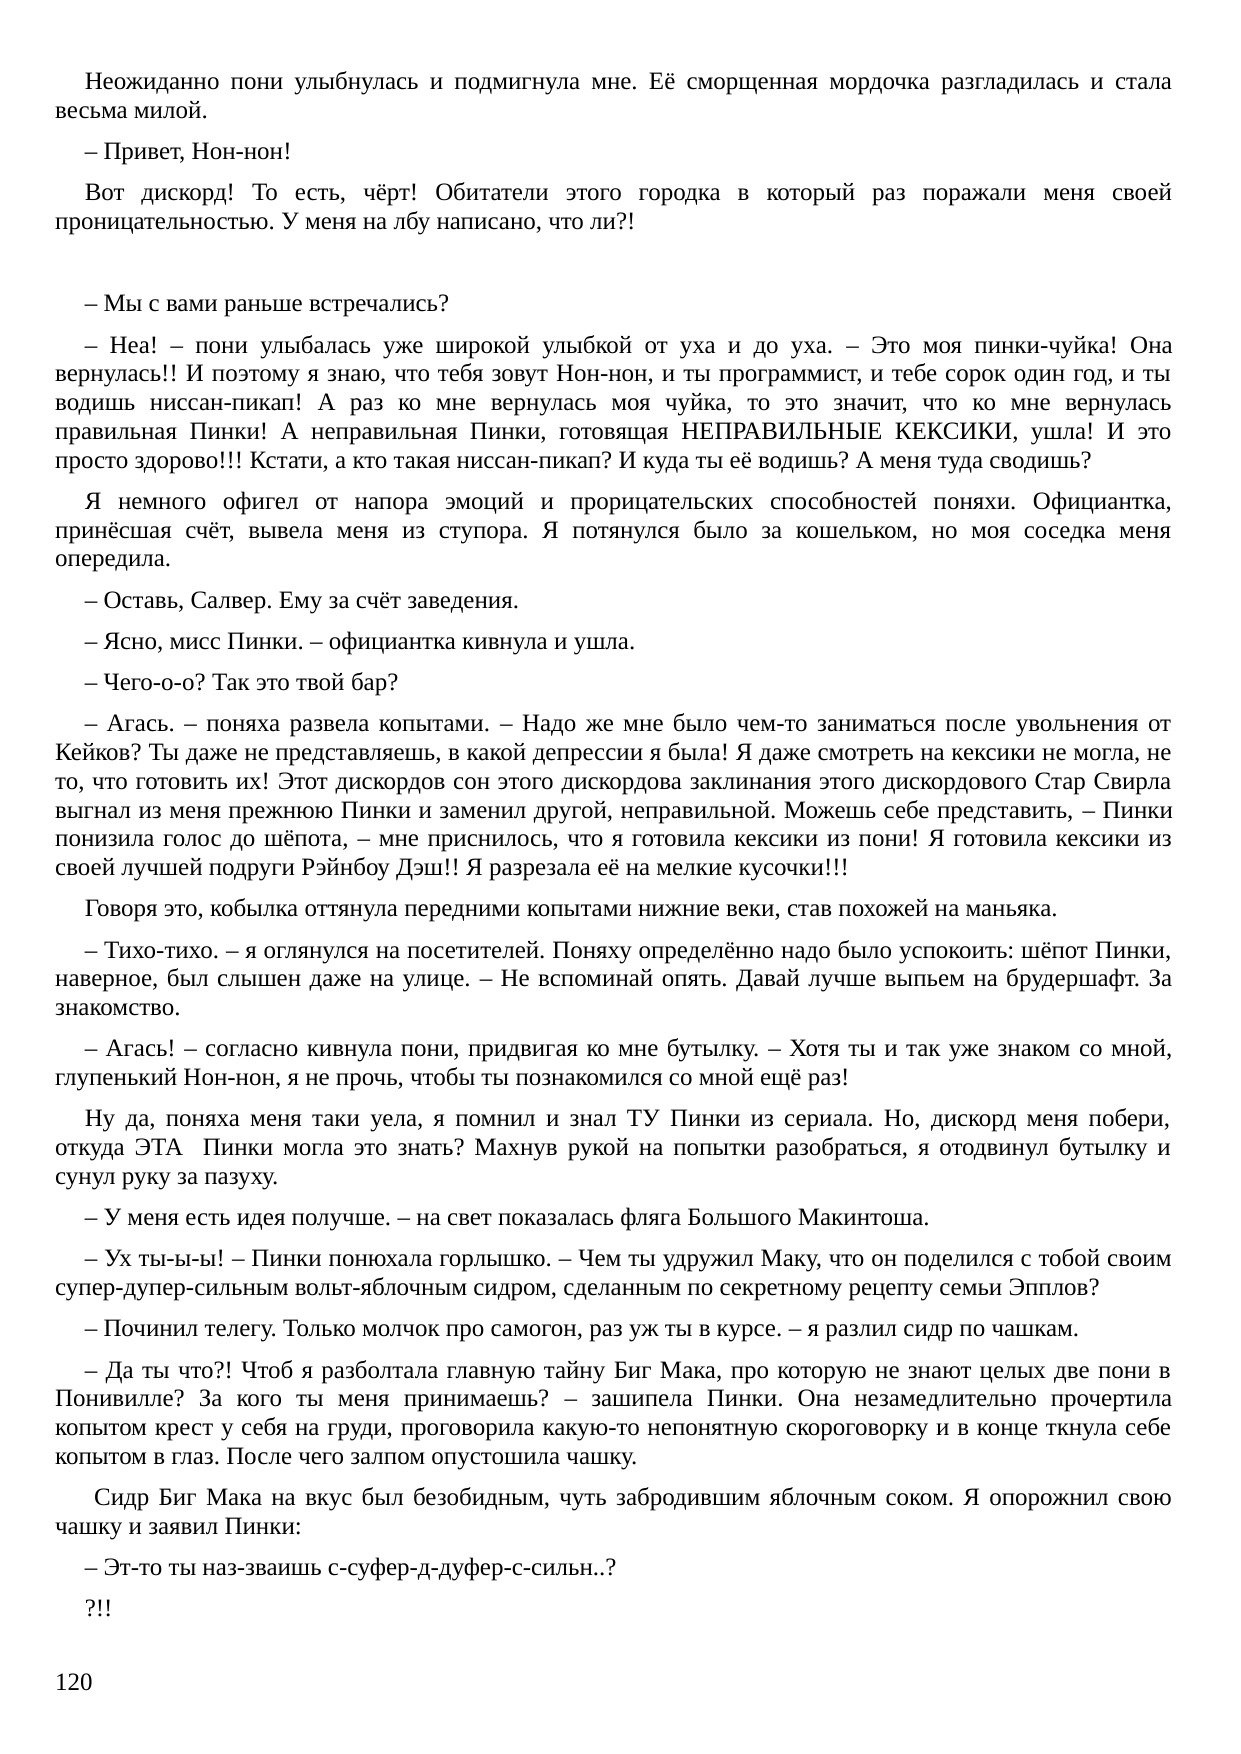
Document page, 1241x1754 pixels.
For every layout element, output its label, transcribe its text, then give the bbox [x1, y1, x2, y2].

text – Тихо-тихо. – я оглянулся на посетителей. Поняху определённо надо было успокоить: шёпот Пинки, наверное, был слышен даже на улице. – Не вспоминай опять. Давай лучше выпьем на брудершафт. За знакомство. [55, 935, 1173, 1021]
text – Неа! – пони улыбалась уже широкой улыбкой от уха и до уха. – Это моя пинки-чуйка! Она вернулась!! И поэтому я знаю, что тебя зовут Нон-нон, и ты программист, и тебе сорок один год, и ты водишь ниссан-пикап! А раз ко мне вернулась моя чуйка, то это значит, что ко мне вернулась правильная Пинки! А неправильная Пинки, готовящая НЕПРАВИЛЬНЫЕ КЕКСИКИ, ушла! И это просто здорово!!! Кстати, а кто такая ниссан-пикап? И куда ты её водишь? А меня туда сводишь? [55, 330, 1173, 473]
text ?!! [55, 1593, 1173, 1622]
text – Да ты что?! Чтоб я разболтала главную тайну Биг Мака, про которую не знают целых две пони в Понивилле? За кого ты меня принимаешь? – зашипела Пинки. Она незамедлительно прочертила копытом крест у себя на груди, проговорила какую-то непонятную скороговорку и в конце ткнула себе копытом в глаз. После чего залпом опустошила чашку. [55, 1355, 1173, 1470]
text – Привет, Нон-нон! [55, 136, 1173, 165]
text – Ясно, мисс Пинки. – официантка кивнула и ушла. [55, 626, 1173, 655]
text – Агась! – согласно кивнула пони, придвигая ко мне бутылку. – Хотя ты и так уже знаком со мной, глупенький Нон-нон, я не прочь, чтобы ты познакомился со мной ещё раз! [55, 1033, 1173, 1091]
text Вот дискорд! То есть, чёрт! Обитатели этого городка в который раз поражали меня своей проницательностью. У меня на лбу написано, что ли?! [55, 177, 1173, 235]
text Сидр Биг Мака на вкус был безобидным, чуть забродившим яблочным соком. Я опорожнил свою чашку и заявил Пинки: [55, 1482, 1173, 1540]
text Говоря это, кобылка оттянула передними копытами нижние веки, став похожей на маньяка. [55, 893, 1173, 922]
text – Оставь, Салвер. Ему за счёт заведения. [55, 585, 1173, 613]
text – Починил телегу. Только молчок про самогон, раз уж ты в курсе. – я разлил сидр по чашкам. [55, 1313, 1173, 1342]
text – Эт-то ты наз-зваишь с-суфер-д-дуфер-с-сильн..? [55, 1552, 1173, 1581]
text Ну да, поняха меня таки уела, я помнил и знал ТУ Пинки из сериала. Но, дискорд меня побери, откуда ЭТА Пинки могла это знать? Махнув рукой на попытки разобраться, я отодвинул бутылку и сунул руку за пазуху. [55, 1103, 1173, 1190]
text Я немного офигел от напора эмоций и прорицательских способностей поняхи. Официантка, принёсшая счёт, вывела меня из ступора. Я потянулся было за кошельком, но моя соседка меня опередила. [55, 486, 1173, 572]
text – Агась. – поняха развела копытами. – Надо же мне было чем-то заниматься после увольнения от Кейков? Ты даже не представляешь, в какой депрессии я была! Я даже смотреть на кексики не могла, не то, что готовить их! Этот дискордов сон этого дискордова заклинания этого дискордового Стар Свирла выгнал из меня прежнюю Пинки и заменил другой, неправильной. Можешь себе представить, – Пинки понизила голос до шёпота, – мне приснилось, что я готовила кексики из пони! Я готовила кексики из своей лучшей подруги Рэйнбоу Дэш!! Я разрезала её на мелкие кусочки!!! [55, 708, 1173, 881]
text – Чего-о-о? Так это твой бар? [55, 667, 1173, 696]
text – Мы с вами раньше встречались? [55, 288, 1173, 317]
text Неожиданно пони улыбнулась и подмигнула мне. Её сморщенная мордочка разгладилась и стала весьма милой. [55, 66, 1173, 123]
text – У меня есть идея получше. – на свет показалась фляга Большого Макинтоша. [55, 1202, 1173, 1231]
text – Ух ты-ы-ы! – Пинки понюхала горлышко. – Чем ты удружил Маку, что он поделился с тобой своим супер-дупер-сильным вольт-яблочным сидром, сделанным по секретному рецепту семьи Эпплов? [55, 1243, 1173, 1301]
